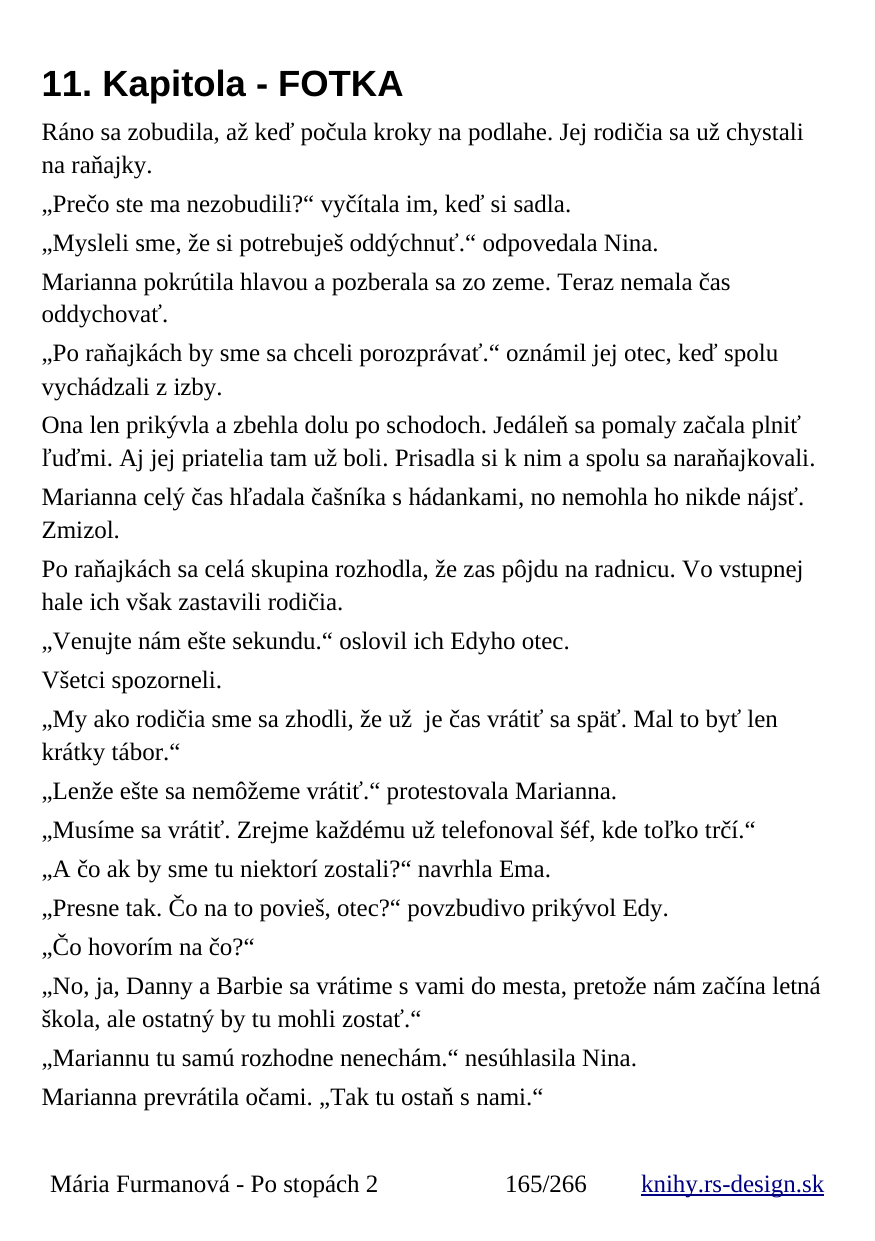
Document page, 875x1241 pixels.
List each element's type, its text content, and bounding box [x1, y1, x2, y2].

text „Po raňajkách by sme sa chceli porozprávať.“ oznámil jej otec, keď spolu vychádzali z izby. [41, 338, 833, 400]
text „Musíme sa vrátiť. Zrejme každému už telefonoval šéf, kde toľko trčí.“ [41, 815, 833, 844]
subtitle 11. Kapitola - FOTKA [41, 62, 833, 104]
text Všetci spozorneli. [41, 665, 833, 694]
text Ona len prikývla a zbehla dolu po schodoch. Jedáleň sa pomaly začala plniť ľuďmi. Aj jej priatelia tam už boli. Prisadla si k nim a spolu sa naraňajkovali. [41, 411, 833, 472]
text „Lenže ešte sa nemôžeme vrátiť.“ protestovala Marianna. [41, 776, 833, 805]
text „Čo hovorím na čo?“ [41, 932, 833, 961]
text „A čo ak by sme tu niektorí zostali?“ navrhla Ema. [41, 854, 833, 883]
text „Mariannu tu samú rozhodne nenechám.“ nesúhlasila Nina. [41, 1043, 833, 1072]
text „Mysleli sme, že si potrebuješ oddýchnuť.“ odpovedala Nina. [41, 228, 833, 256]
text Po raňajkách sa celá skupina rozhodla, že zas pôjdu na radnicu. Vo vstupnej hale ich však zastavili rodičia. [41, 554, 833, 616]
text Marianna prevrátila očami. „Tak tu ostaň s nami.“ [41, 1082, 833, 1111]
text „No, ja, Danny a Barbie sa vrátime s vami do mesta, pretože nám začína letná škola, ale ostatný by tu mohli zostať.“ [41, 971, 833, 1033]
text „Prečo ste ma nezobudili?“ vyčítala im, keď si sadla. [41, 189, 833, 217]
text Ráno sa zobudila, až keď počula kroky na podlahe. Jej rodičia sa už chystali na raňajky. [41, 117, 833, 178]
text Marianna celý čas hľadala čašníka s hádankami, no nemohla ho nikde nájsť. Zmizol. [41, 482, 833, 544]
text „Presne tak. Čo na to povieš, otec?“ povzbudivo prikývol Edy. [41, 893, 833, 922]
text „My ako rodičia sme sa zhodli, že už je čas vrátiť sa späť. Mal to byť len krátky tábor.“ [41, 704, 833, 766]
text „Venujte nám ešte sekundu.“ oslovil ich Edyho otec. [41, 626, 833, 655]
text Marianna pokrútila hlavou a pozberala sa zo zeme. Teraz nemala čas oddychovať. [41, 267, 833, 328]
